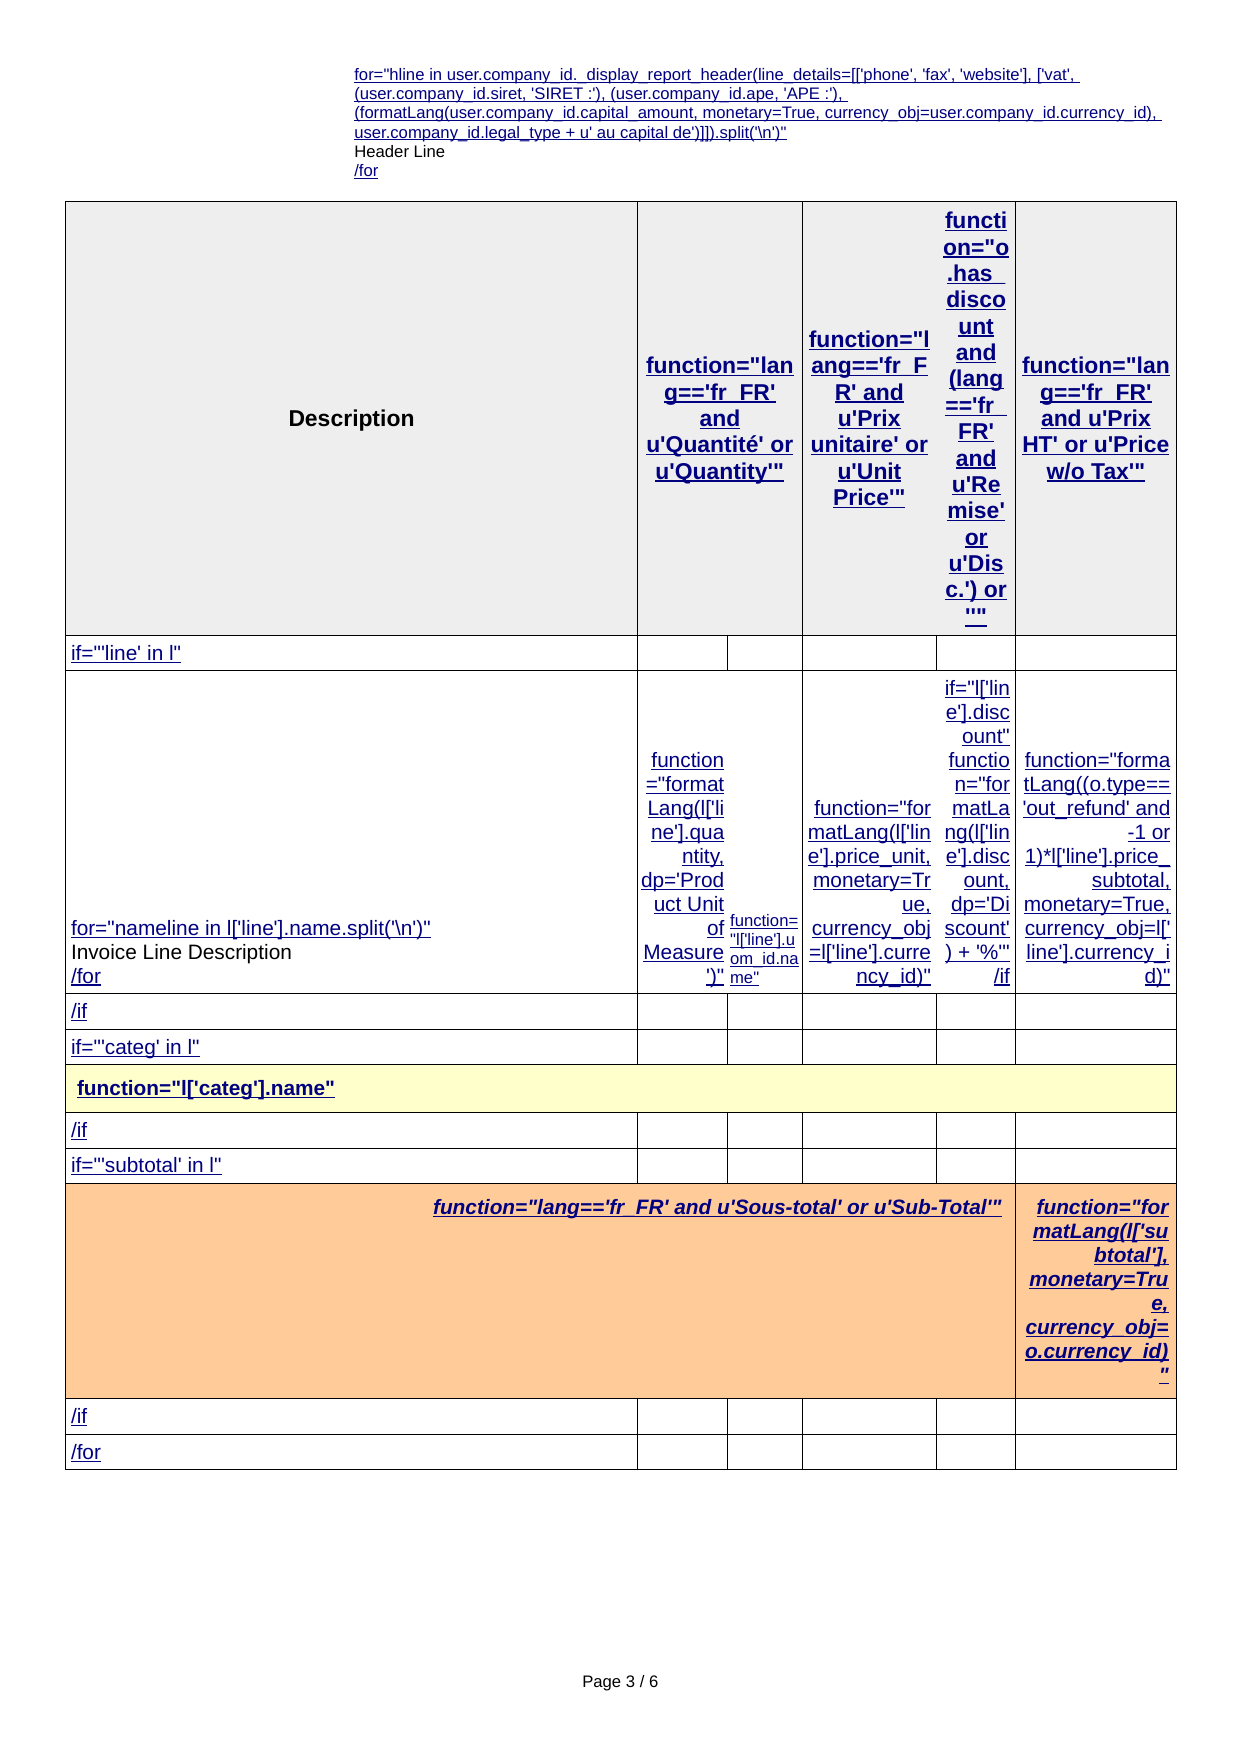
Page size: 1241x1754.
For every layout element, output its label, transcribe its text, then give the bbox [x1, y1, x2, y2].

table_cell [937, 1113, 1015, 1147]
table_header Description [66, 202, 637, 635]
table_cell [1016, 994, 1176, 1029]
table_cell [638, 1149, 727, 1183]
table_cell [638, 636, 727, 670]
table_cell [728, 1399, 802, 1434]
table_cell [937, 1435, 1015, 1469]
table_cell [728, 636, 802, 670]
table_cell function="formatLang(l['line'].quantity, dp='Product Unit of Measure')" [638, 671, 727, 993]
table_cell [1016, 1399, 1176, 1434]
table_cell [728, 1030, 802, 1064]
table_header function="lang=='fr_FR' and u'Prix HT' or u'Price w/o Tax'" [1016, 202, 1176, 635]
table_cell [728, 1149, 802, 1183]
table_cell [638, 994, 727, 1029]
table_cell [638, 1113, 727, 1147]
table_cell function="l['categ'].name" [66, 1065, 1176, 1112]
table_cell [803, 1030, 936, 1064]
table_header function="o.has_discount and (lang=='fr_FR' and u'Remise' or u'Disc.') or ''" [936, 202, 1015, 635]
table_cell [1016, 636, 1176, 670]
table_header function="lang=='fr_FR' and u'Quantité' or u'Quantity'" [638, 202, 802, 635]
table_cell function="formatLang(l['line'].price_unit, monetary=True, currency_obj=l['line'].currency_id)" [803, 671, 936, 993]
table_cell /if [66, 1113, 637, 1147]
table_cell [1016, 1113, 1176, 1147]
table_cell [728, 1113, 802, 1147]
table_cell [1016, 1149, 1176, 1183]
table_cell [728, 994, 802, 1029]
table_cell [728, 1435, 802, 1469]
table_cell [638, 1030, 727, 1064]
table_cell [937, 994, 1015, 1029]
table_cell /if [66, 994, 637, 1029]
table_header function="lang=='fr_FR' and u'Prix unitaire' or u'Unit Price'" [803, 202, 936, 635]
table_cell [803, 636, 936, 670]
table_cell /if [66, 1399, 637, 1434]
table_cell function="lang=='fr_FR' and u'Sous-total' or u'Sub-Total'" [66, 1184, 1015, 1398]
table_cell [937, 1399, 1015, 1434]
table_cell function="l['line'].uom_id.name" [727, 671, 802, 993]
table_cell if="'subtotal' in l" [66, 1149, 637, 1183]
table_cell [937, 636, 1015, 670]
table_cell [1016, 1435, 1176, 1469]
table_cell [638, 1435, 727, 1469]
table_cell function="formatLang((o.type=='out_refund' and -1 or 1)*l['line'].price_subtotal, monetary=True, currency_obj=l['line'].currency_id)" [1016, 671, 1176, 993]
table_cell [1016, 1030, 1176, 1064]
table_cell [803, 1149, 936, 1183]
table_cell /for [66, 1435, 637, 1469]
table_cell [803, 994, 936, 1029]
table_cell if="'categ' in l" [66, 1030, 637, 1064]
table_cell [937, 1149, 1015, 1183]
table_cell [638, 1399, 727, 1434]
table_cell [803, 1113, 936, 1147]
table_cell if="'line' in l" [66, 636, 637, 670]
table_cell [937, 1030, 1015, 1064]
table_cell [803, 1399, 936, 1434]
table_cell for="nameline in l['line'].name.split('\n')" Invoice Line Description /for [66, 671, 637, 993]
table_cell [803, 1435, 936, 1469]
table_cell if="l['line'].discount" function="formatLang(l['line'].discount, dp='Discount') + '%'" /if [936, 671, 1015, 993]
table_cell function="formatLang(l['subtotal'], monetary=True, currency_obj=o.currency_id)" [1016, 1184, 1176, 1398]
